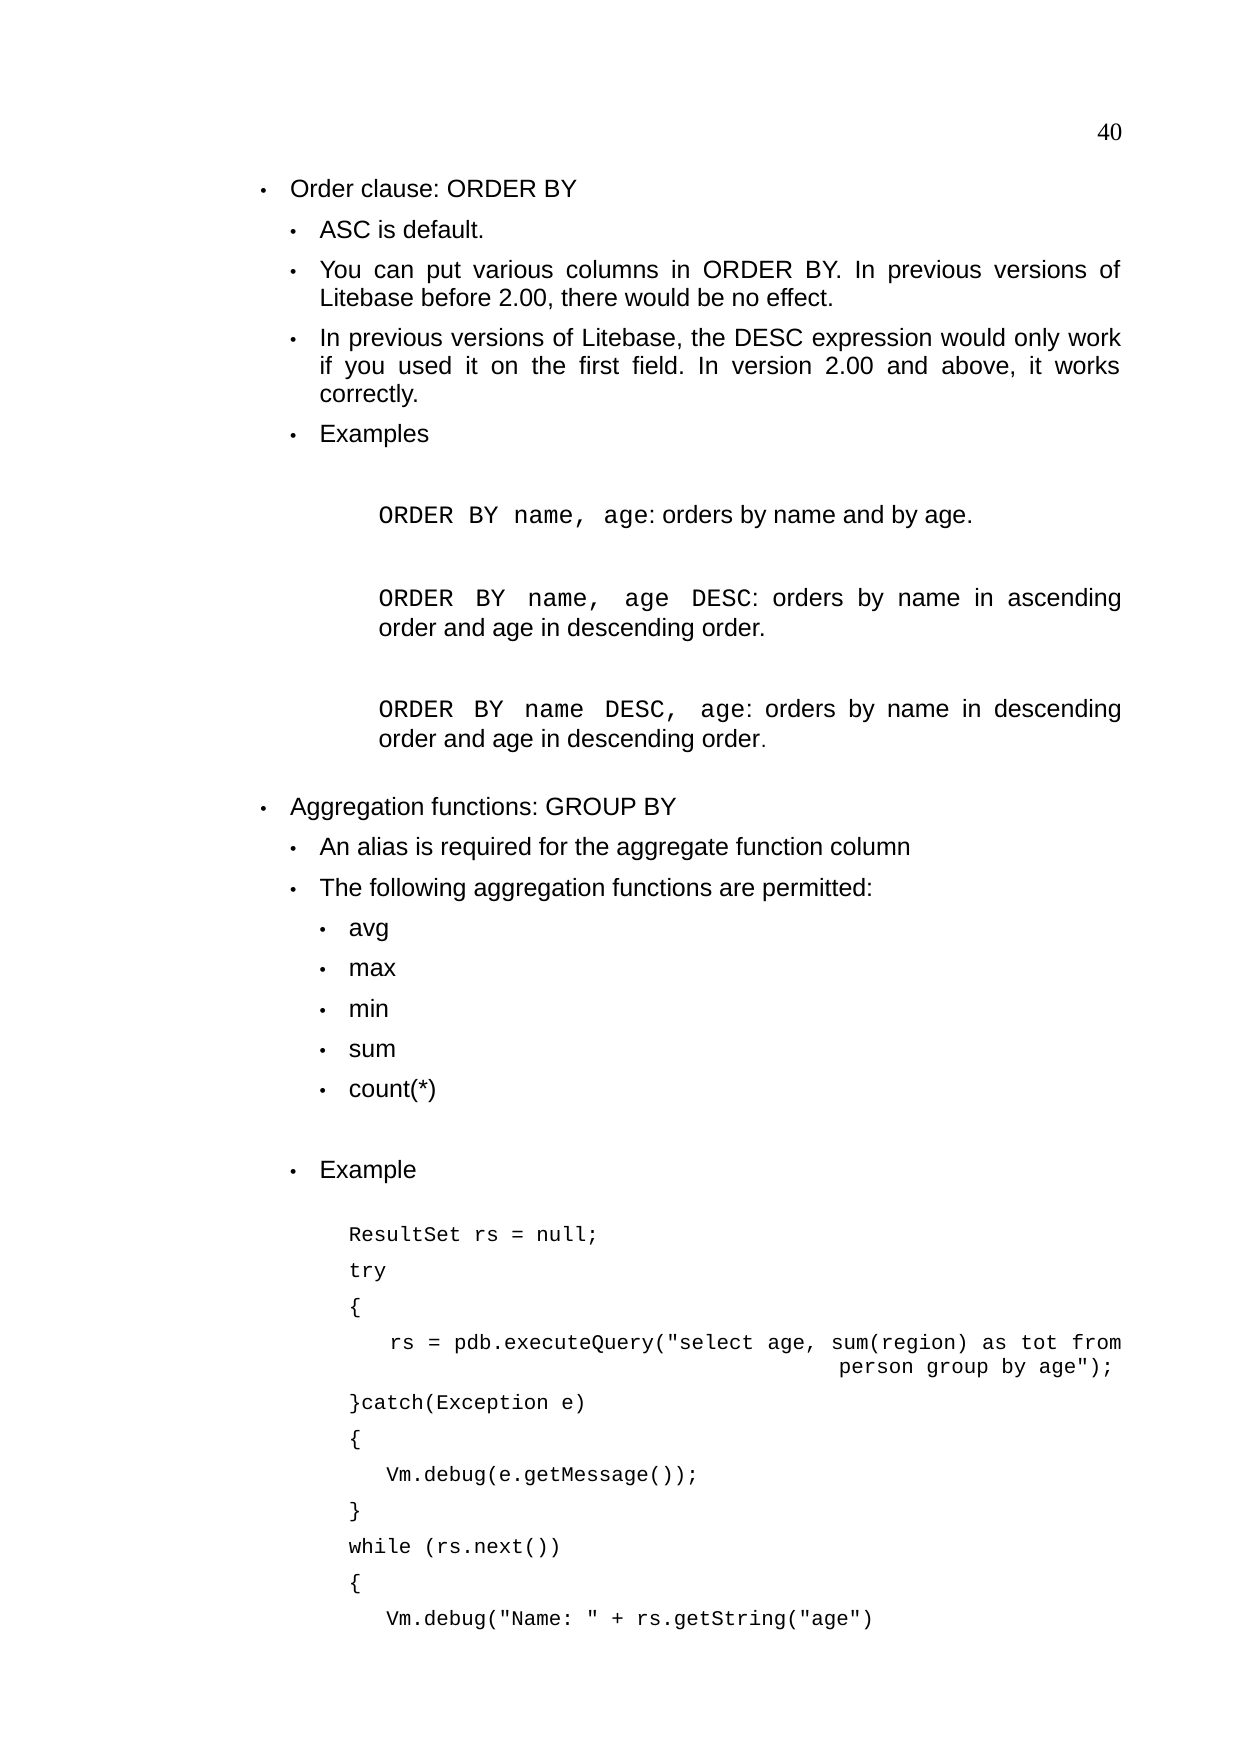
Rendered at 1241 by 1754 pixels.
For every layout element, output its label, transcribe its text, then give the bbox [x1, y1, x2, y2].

list try [319, 1260, 1122, 1283]
list Aggregation functions: GROUP BY [260, 793, 1122, 821]
list sum [319, 1035, 1122, 1063]
list { [319, 1572, 1122, 1596]
list rs = pdb.executeQuery("select age, sum(region) as tot from person group by age"); [319, 1332, 1122, 1379]
list An alias is required for the aggregate function column [290, 833, 1122, 861]
list In previous versions of Litebase, the DESC expression would only work if you used it on the first field. In version 2.00 and above, it works correctly. [290, 324, 1122, 408]
list Vm.debug(e.getMessage()); [319, 1464, 1122, 1487]
list Examples [290, 420, 1122, 448]
list }catch(Exception e) [319, 1392, 1122, 1415]
list } [319, 1500, 1122, 1523]
list The following aggregation functions are permitted: [290, 873, 1122, 901]
list max [319, 954, 1122, 982]
list Vm.debug("Name: " + rs.getString("age") [319, 1608, 1122, 1632]
list while (rs.next()) [319, 1536, 1122, 1559]
list avg [319, 914, 1122, 942]
list ORDER BY name, age: orders by name and by age. [349, 501, 1122, 531]
list min [319, 994, 1122, 1022]
list count(*) [319, 1075, 1122, 1103]
list { [319, 1428, 1122, 1451]
list ResultSet rs = null; [319, 1224, 1122, 1247]
list Order clause: ORDER BY [260, 175, 1122, 203]
list { [319, 1296, 1122, 1319]
list You can put various columns in ORDER BY. In previous versions of Litebase before 2.00, there would be no effect. [290, 256, 1122, 312]
list ORDER BY name DESC, age: orders by name in descending order and age in descending order. [349, 694, 1122, 780]
list ASC is default. [290, 216, 1122, 243]
list ORDER BY name, age DESC: orders by name in ascending order and age in descending order. [349, 584, 1122, 642]
list Example [290, 1156, 1122, 1211]
